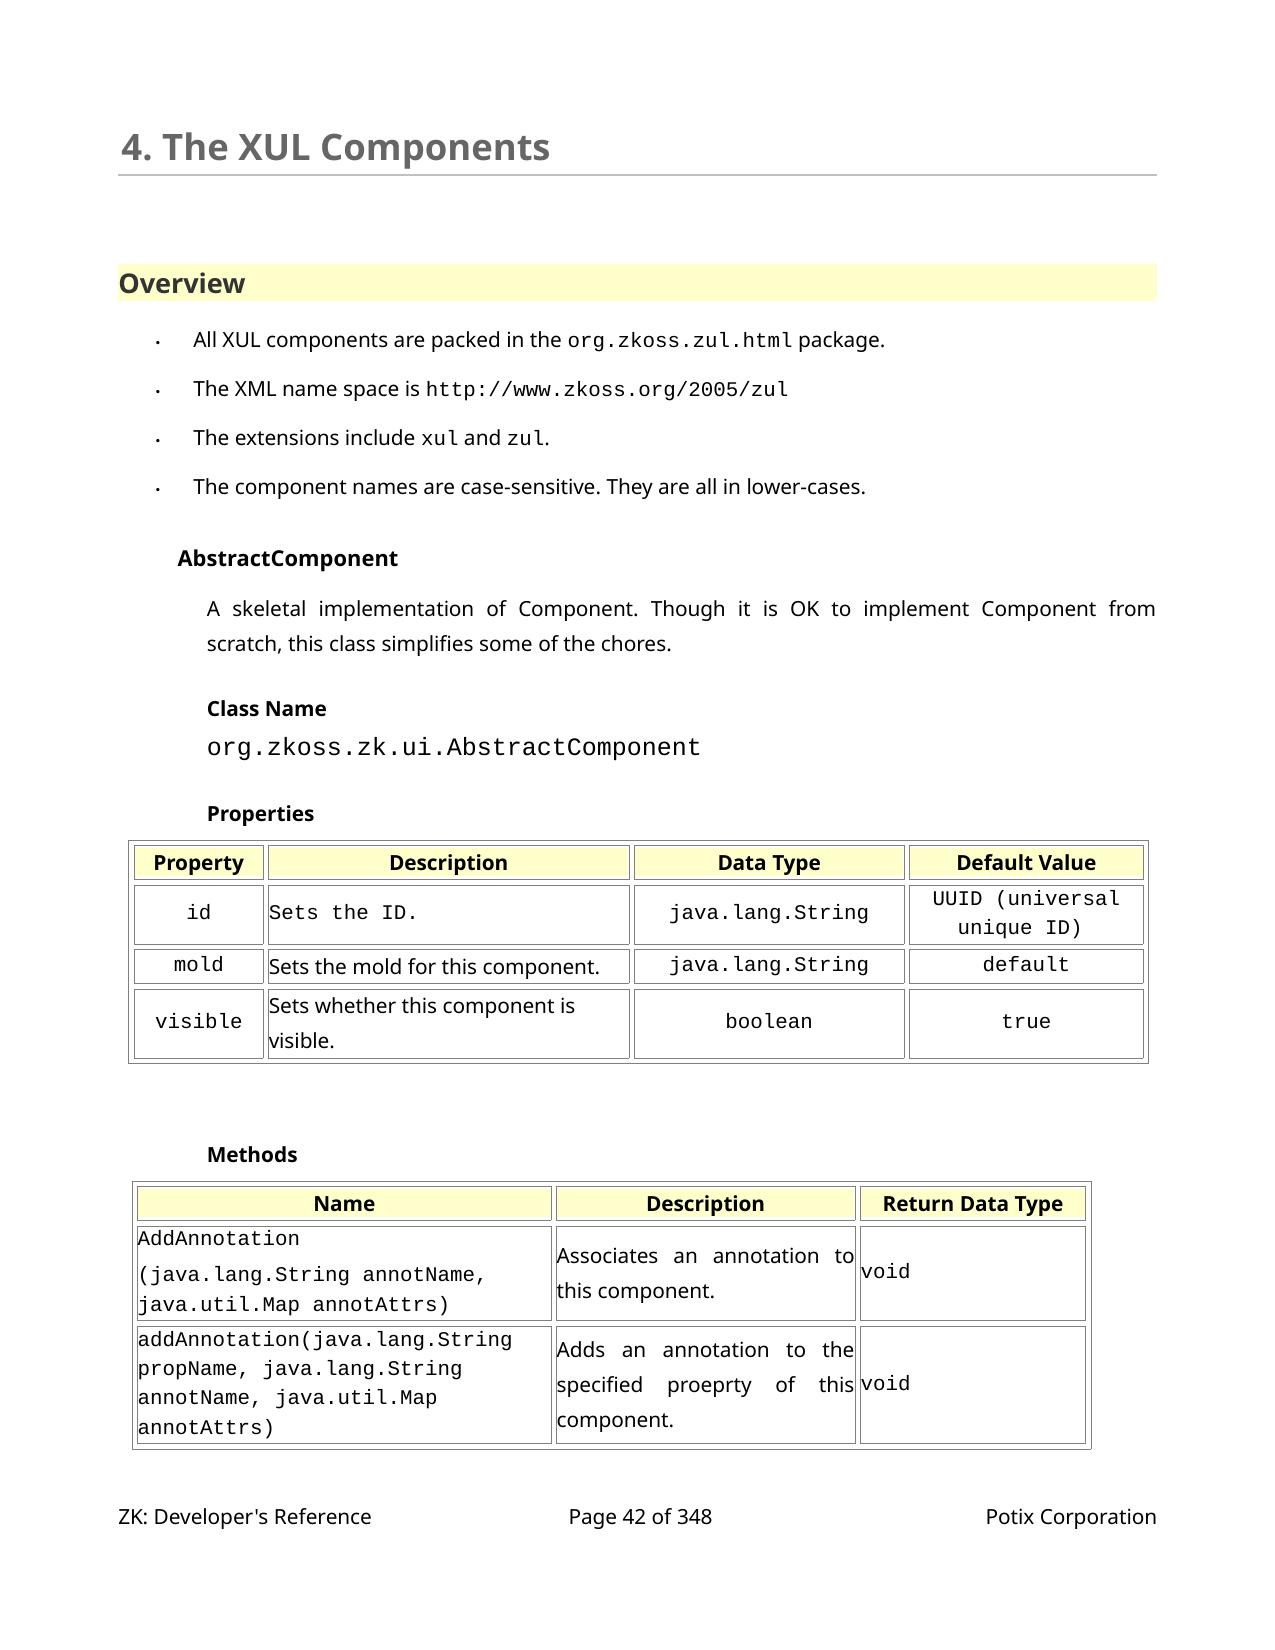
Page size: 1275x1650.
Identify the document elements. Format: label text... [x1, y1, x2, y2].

table_cell AddAnnotation (java.lang.String annotName, java.util.Map annotAttrs) [134, 1220, 553, 1320]
table_cell id [131, 879, 266, 943]
subtitle Methods [207, 1140, 1157, 1168]
table_cell true [906, 983, 1146, 1058]
subtitle Properties [207, 799, 1157, 827]
table_header Description [266, 841, 631, 879]
list The XML name space is http://www.zkoss.org/2005/zul [156, 374, 1157, 402]
table_cell java.lang.String [631, 944, 906, 983]
table_cell Sets the ID. [266, 879, 631, 943]
table_cell Sets the mold for this component. [266, 944, 631, 983]
table_cell default [906, 944, 1146, 983]
table_cell boolean [631, 983, 906, 1058]
table_header Property [131, 841, 266, 879]
text A skeletal implementation of Component. Though it is OK to implement Component from scratch, this class simplifies some of the chores. [207, 594, 1157, 657]
list All XUL components are packed in the org.zkoss.zul.html package. [156, 325, 1157, 353]
table_cell UUID (universal unique ID) [906, 879, 1146, 943]
table_header Return Data Type [858, 1182, 1088, 1220]
table_cell mold [131, 944, 266, 983]
subtitle Class Name [207, 694, 1157, 722]
table_cell Associates an annotation to this component. [554, 1220, 857, 1320]
table_header Data Type [631, 841, 906, 879]
table_cell addAnnotation(java.lang.String propName, java.lang.String annotName, java.util.Map annotAttrs) [134, 1320, 553, 1443]
table_cell Sets whether this component is visible. [266, 983, 631, 1058]
table_cell visible [131, 983, 266, 1058]
text org.zkoss.zk.ui.AbstractComponent [207, 734, 1157, 763]
list The component names are case-sensitive. They are all in lower-cases. [156, 472, 1157, 501]
subtitle Overview [118, 264, 1157, 301]
table_header Default Value [906, 841, 1146, 879]
table_header Name [134, 1182, 553, 1220]
table_cell void [858, 1220, 1088, 1320]
table_cell void [858, 1320, 1088, 1443]
table_header Description [554, 1182, 857, 1220]
subtitle AbstractComponent [177, 543, 1157, 573]
table_cell Adds an annotation to the specified proeprty of this component. [554, 1320, 857, 1443]
table_cell java.lang.String [631, 879, 906, 943]
list The extensions include xul and zul. [156, 423, 1157, 452]
subtitle 4. The XUL Components [118, 118, 1157, 174]
